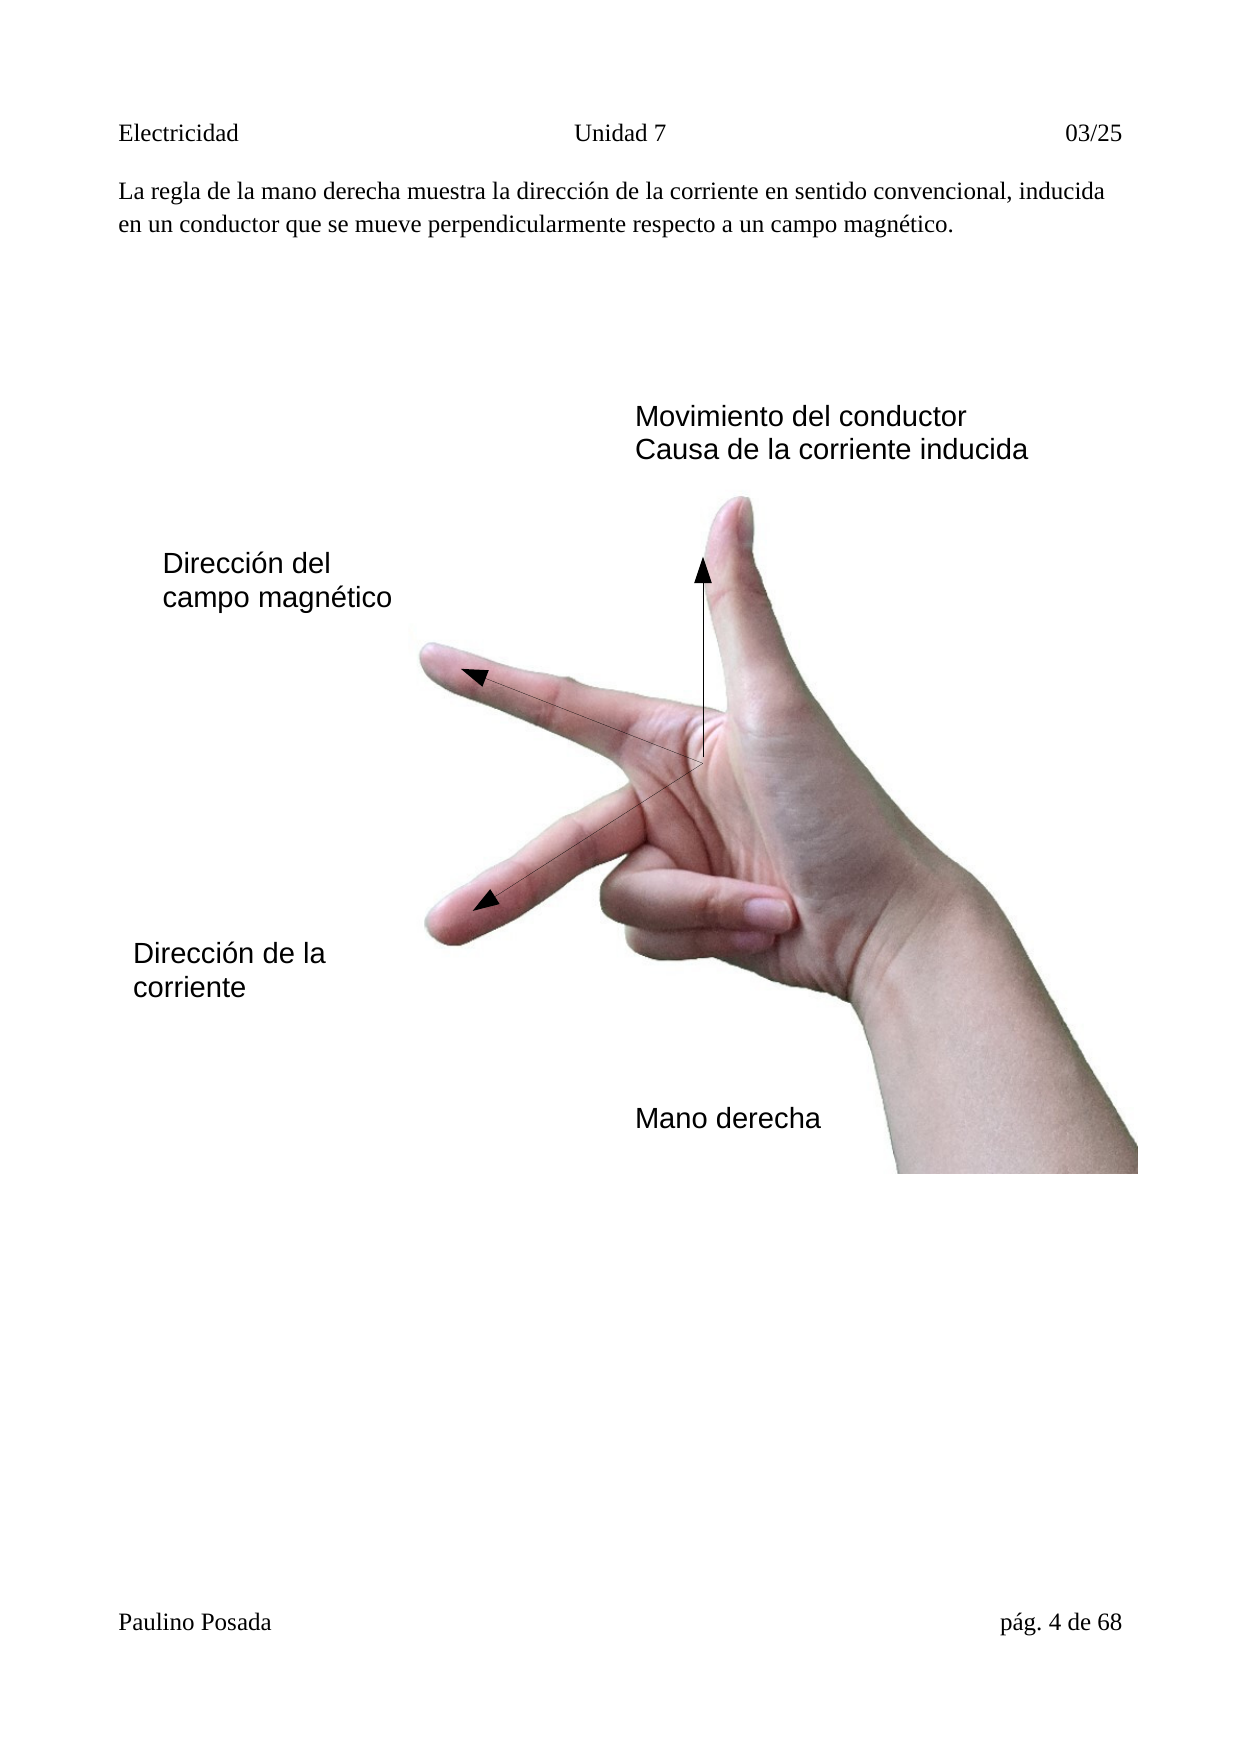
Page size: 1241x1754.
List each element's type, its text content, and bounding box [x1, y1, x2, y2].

picture [150, 323, 1138, 1174]
picture [151, 983, 159, 995]
text La regla de la mano derecha muestra la dirección de la corriente en sentido convencional, inducida en un conductor que se mueve perpendicularmente respecto a un campo magnético. [118, 176, 1122, 238]
